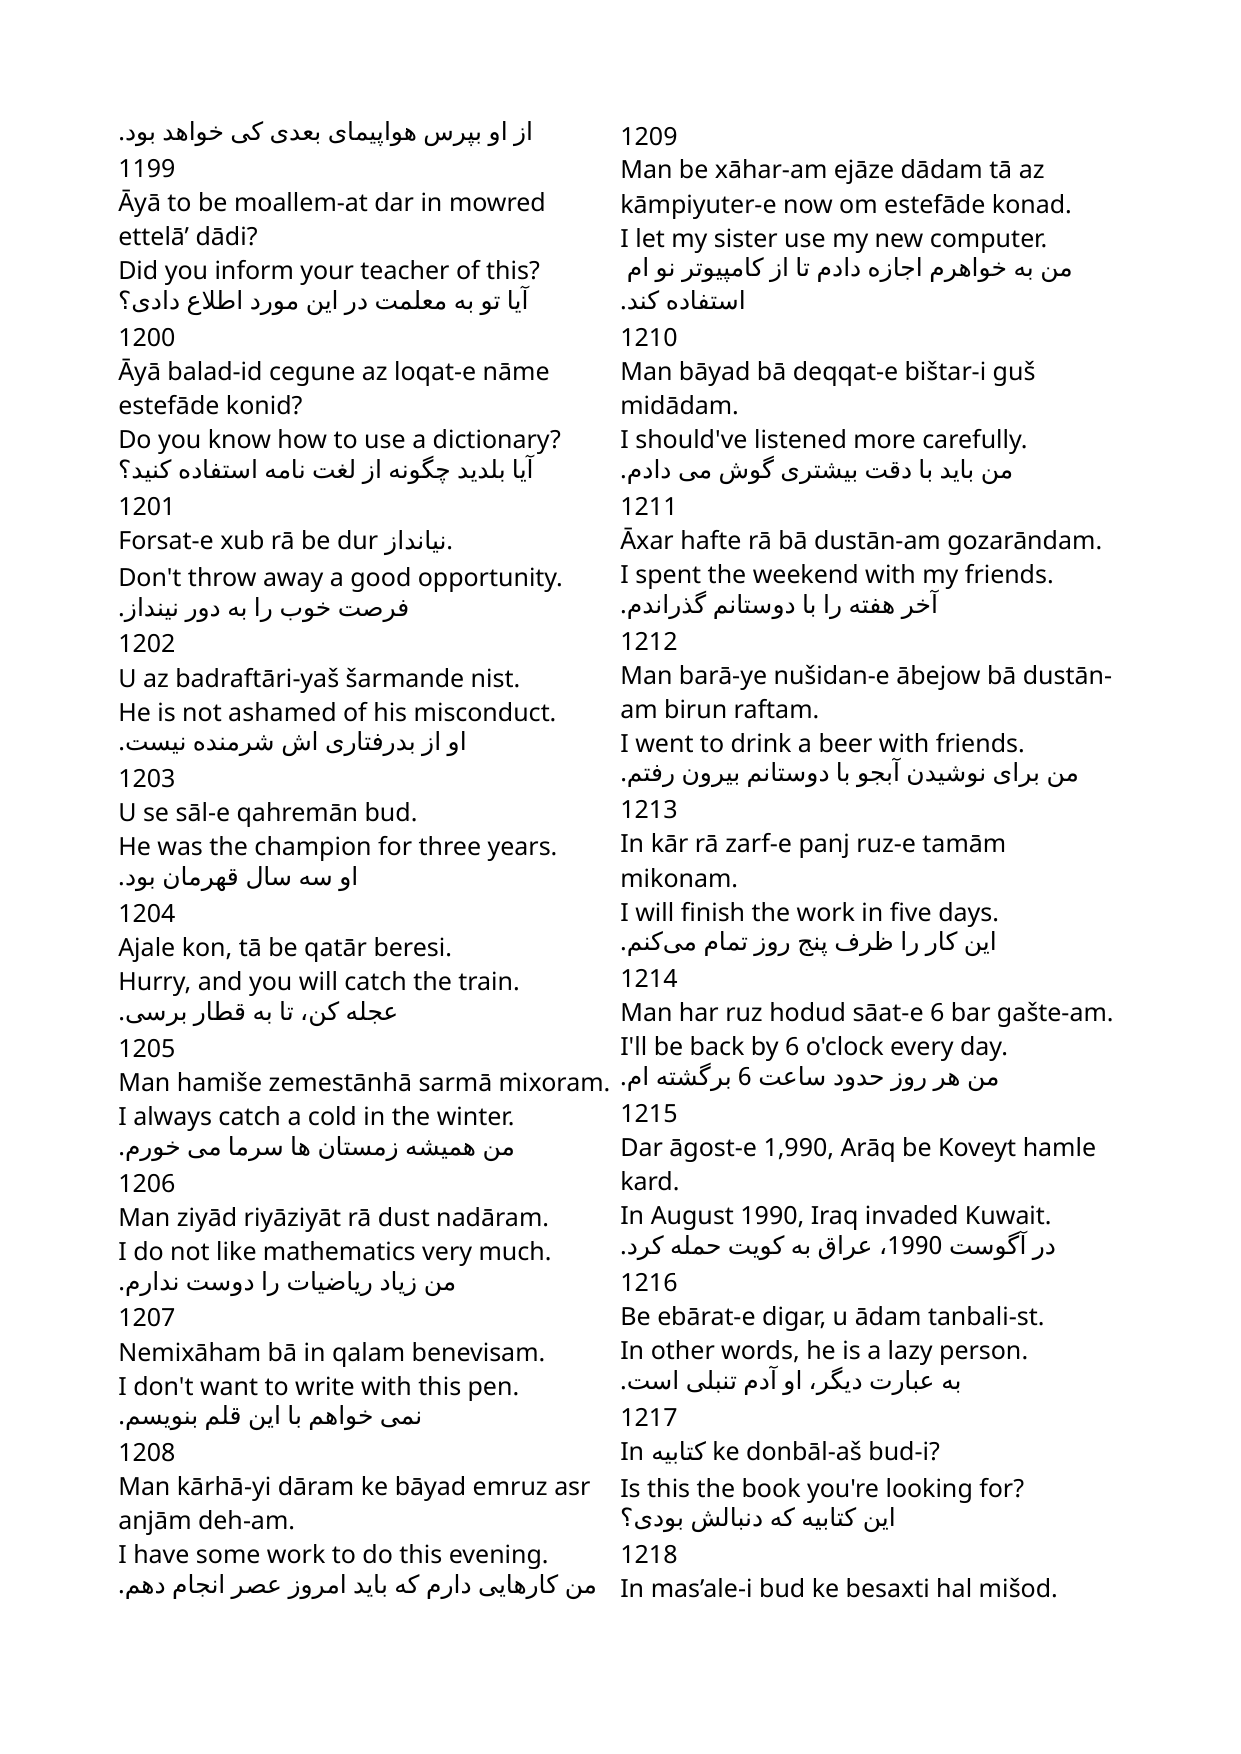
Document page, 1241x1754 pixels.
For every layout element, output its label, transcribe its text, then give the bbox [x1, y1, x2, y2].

text I spent the weekend with my friends. [620, 557, 1122, 591]
text من همیشه زمستان ها سرما می خورم. [118, 1133, 620, 1165]
text 1200 [118, 319, 620, 354]
text به عبارت دیگر، او آدم تنبلی است. [620, 1367, 1122, 1399]
text 1206 [118, 1165, 620, 1199]
text Man be xāhar-am ejāze dādam tā az kāmpiyuter-e now om estefāde konad. [620, 152, 1122, 220]
text Āyā to be moallem-at dar in mowred ettelā’ dādi? [118, 185, 620, 253]
text Ajale kon, tā be qatār beresi. [118, 930, 620, 964]
text In mas’ale‌-i bud ke besaxti hal mi‌šod. [620, 1571, 1122, 1605]
text Is this the book you're looking for? [620, 1470, 1122, 1504]
text آیا تو به معلمت در این مورد اطلاع دادی؟ [118, 287, 620, 319]
text 1201 [118, 488, 620, 522]
text Man barā-ye nušidan-e ābejow bā dustān-am birun raftam. [620, 657, 1122, 725]
text آخر هفته را با دوستانم گذراندم. [620, 591, 1122, 623]
text او از بدرفتاری اش شرمنده نیست. [118, 728, 620, 761]
text 1208 [118, 1435, 620, 1469]
text 1211 [620, 488, 1122, 522]
text Did you inform your teacher of this? [118, 253, 620, 287]
text 1210 [620, 319, 1122, 354]
text 1203 [118, 761, 620, 795]
text I always catch a cold in the winter. [118, 1099, 620, 1133]
text I will finish the work in five days. [620, 894, 1122, 928]
text 1202 [118, 626, 620, 660]
text I do not like mathematics very much. [118, 1233, 620, 1267]
text Be ebārat-e digar, u ādam tanbali-st. [620, 1299, 1122, 1333]
text I should've listened more carefully. [620, 422, 1122, 456]
text 1207 [118, 1300, 620, 1334]
text فرصت خوب را به دور نینداز. [118, 593, 620, 626]
text این کتابیه که دنبالش بودی؟ [620, 1504, 1122, 1537]
text Man ziyād riyāziyāt rā dust nadāram. [118, 1199, 620, 1233]
text Man hamiše zemestān‌hā sarmā mi‌xoram. [118, 1064, 620, 1099]
text من زیاد ریاضیات را دوست ندارم. [118, 1267, 620, 1300]
text Hurry, and you will catch the train. [118, 964, 620, 998]
text In other words, he is a lazy person. [620, 1333, 1122, 1367]
text من کارهایی دارم که باید امروز عصر انجام دهم. [118, 1571, 620, 1604]
text عجله کن، تا به قطار برسی. [118, 998, 620, 1031]
text In August 1990, Iraq invaded Kuwait. [620, 1198, 1122, 1232]
text 1212 [620, 623, 1122, 657]
text در آگوست 1990، عراق به کویت حمله کرد. [620, 1232, 1122, 1264]
text من هر روز حدود ساعت 6 برگشته ام. [620, 1063, 1122, 1096]
text Āyā balad-id cegune az loqat-e nāme estefāde konid? [118, 354, 620, 422]
text 1209 [620, 118, 1122, 152]
text Nemi‌xāham bā in qalam benevisam. [118, 1334, 620, 1368]
text 1218 [620, 1537, 1122, 1571]
text Forsat-e xub rā be dur نیانداز. [118, 522, 620, 559]
text 1216 [620, 1264, 1122, 1299]
text I let my sister use my new computer. [620, 220, 1122, 254]
text I don't want to write with this pen. [118, 1368, 620, 1402]
text Do you know how to use a dictionary? [118, 422, 620, 456]
text این کار را ظرف پنج روز تمام می‌کنم. [620, 928, 1122, 961]
text He was the champion for three years. [118, 829, 620, 863]
text In کتابیه ke donbāl-aš bud-i? [620, 1433, 1122, 1470]
text 1205 [118, 1031, 620, 1064]
text Man har ruz hodud sāat-e 6 bar gašte-am. [620, 995, 1122, 1029]
text من به خواهرم اجازه دادم تا از کامپیوتر نو ام استفاده کند. [620, 254, 1122, 319]
text 1214 [620, 961, 1122, 995]
text U se sāl-e qahremān bud. [118, 795, 620, 829]
text Don't throw away a good opportunity. [118, 559, 620, 593]
text من باید با دقت بیشتری گوش می دادم. [620, 456, 1122, 488]
text Man bāyad bā deqqat-e bištar-i guš mi‌dādam. [620, 354, 1122, 422]
text نمی خواهم با این قلم بنویسم. [118, 1402, 620, 1435]
text U az badraftāri‌-yaš šarmande nist. [118, 660, 620, 694]
text 1217 [620, 1399, 1122, 1433]
text او سه سال قهرمان بود. [118, 863, 620, 896]
text 1213 [620, 792, 1122, 826]
text آیا بلدید چگونه از لغت نامه استفاده کنید؟ [118, 456, 620, 488]
text Āxar hafte rā bā dustān-am gozarāndam. [620, 522, 1122, 557]
text 1199 [118, 151, 620, 185]
text 1204 [118, 896, 620, 930]
text I'll be back by 6 o'clock every day. [620, 1029, 1122, 1063]
text He is not ashamed of his misconduct. [118, 694, 620, 728]
text 1215 [620, 1096, 1122, 1130]
text من برای نوشیدن آبجو با دوستانم بیرون رفتم. [620, 759, 1122, 792]
text Dar āgost-e 1,990, Arāq be Koveyt hamle kard. [620, 1130, 1122, 1198]
text In kār rā zarf-e panj ruz-e tamām mi‌konam. [620, 826, 1122, 894]
text I went to drink a beer with friends. [620, 725, 1122, 759]
text از او بپرس هواپیمای بعدی کی خواهد بود. [118, 118, 620, 151]
text Man kārhā-yi dāram ke bāyad emruz asr anjām deh-am. [118, 1469, 620, 1537]
text I have some work to do this evening. [118, 1537, 620, 1571]
